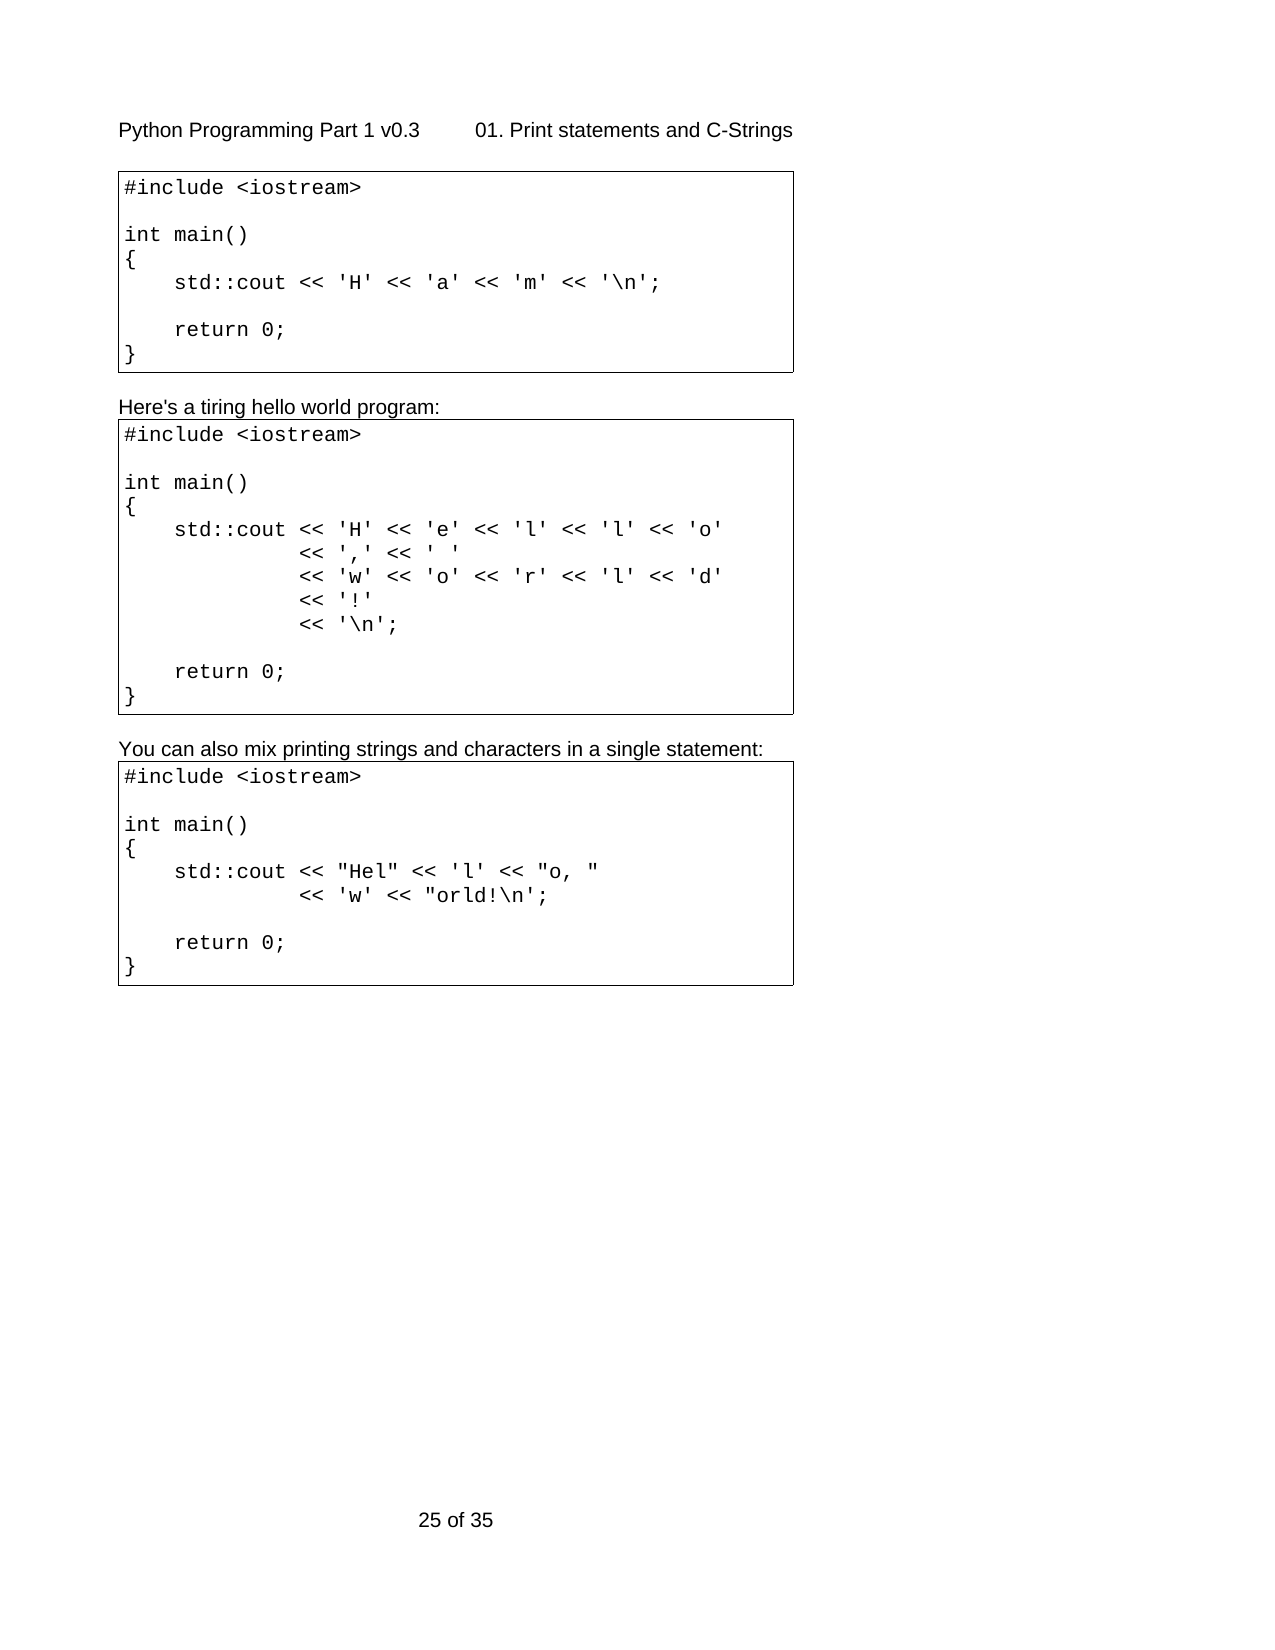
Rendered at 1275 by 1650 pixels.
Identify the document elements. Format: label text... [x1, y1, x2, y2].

table_header #include <iostream> int main() { std::cout << "Hel" << 'l' << "o, " << 'w' << "orld!\n'; return 0; } [119, 762, 793, 985]
table_header #include <iostream> int main() { std::cout << 'H' << 'e' << 'l' << 'l' << 'o' << ',' << ' ' << 'w' << 'o' << 'r' << 'l' << 'd' << '!' << '\n'; return 0; } [119, 420, 793, 714]
text Here's a tiring hello world program: [118, 395, 793, 419]
text You can also mix printing strings and characters in a single statement: [118, 737, 793, 761]
table_header #include <iostream> int main() { std::cout << 'H' << 'a' << 'm' << '\n'; return 0; } [119, 172, 793, 372]
